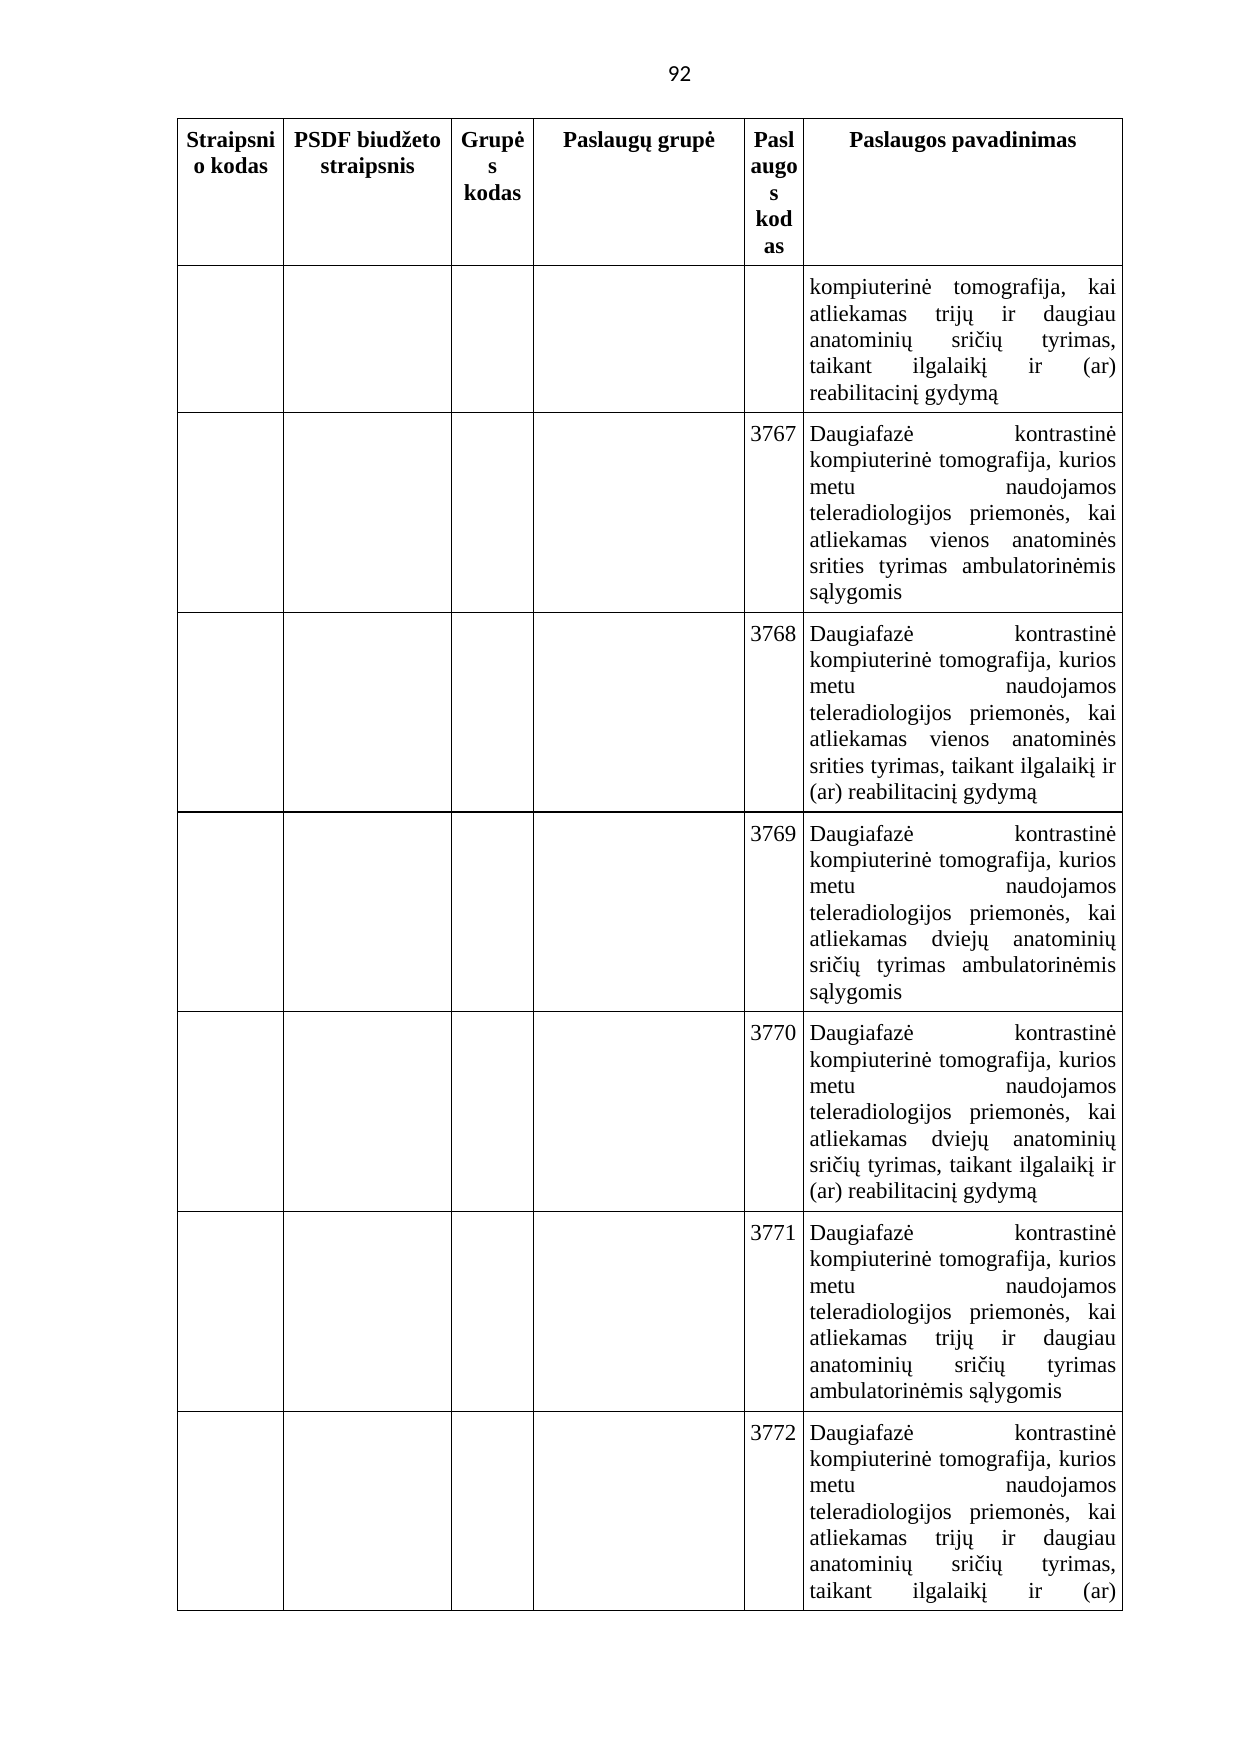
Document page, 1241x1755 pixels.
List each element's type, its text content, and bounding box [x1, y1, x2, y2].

table_cell 3767 [745, 413, 803, 612]
table_cell [284, 813, 451, 1011]
table_cell [452, 1412, 533, 1610]
table_cell Daugiafazė kontrastinė kompiuterinė tomografija, kurios metu naudojamos teleradiologijos priemonės, kai atliekamas dviejų anatominių sričių tyrimas ambulatorinėmis sąlygomis [804, 813, 1122, 1011]
table_cell [284, 1012, 451, 1211]
table_cell 3769 [745, 813, 803, 1011]
table_header Grupės kodas [452, 119, 533, 265]
table_header Paslaugos pavadinimas [804, 119, 1122, 265]
table_cell [178, 613, 283, 811]
table_cell [284, 613, 451, 811]
table_cell Daugiafazė kontrastinė kompiuterinė tomografija, kurios metu naudojamos teleradiologijos priemonės, kai atliekamas trijų ir daugiau anatominių sričių tyrimas, taikant ilgalaikį ir (ar) [804, 1412, 1122, 1610]
table_cell [452, 1212, 533, 1411]
table_cell [178, 413, 283, 612]
table_cell [178, 1212, 283, 1411]
table_cell [534, 813, 744, 1011]
table_cell [534, 1012, 744, 1211]
table_cell [452, 1012, 533, 1211]
table_cell [284, 266, 451, 412]
table_header PSDF biudžeto straipsnis [284, 119, 451, 265]
table_cell [534, 613, 744, 811]
table_cell 3768 [745, 613, 803, 811]
table_header Paslaugų grupė [534, 119, 744, 265]
table_cell [178, 813, 283, 1011]
table_cell [284, 1412, 451, 1610]
table_cell Daugiafazė kontrastinė kompiuterinė tomografija, kurios metu naudojamos teleradiologijos priemonės, kai atliekamas vienos anatominės srities tyrimas, taikant ilgalaikį ir (ar) reabilitacinį gydymą [804, 613, 1122, 811]
table_cell 3772 [745, 1412, 803, 1610]
table_cell [452, 813, 533, 1011]
table_cell [284, 413, 451, 612]
table_cell [452, 613, 533, 811]
table_cell kompiuterinė tomografija, kai atliekamas trijų ir daugiau anatominių sričių tyrimas, taikant ilgalaikį ir (ar) reabilitacinį gydymą [804, 266, 1122, 412]
table_cell Daugiafazė kontrastinė kompiuterinė tomografija, kurios metu naudojamos teleradiologijos priemonės, kai atliekamas vienos anatominės srities tyrimas ambulatorinėmis sąlygomis [804, 413, 1122, 612]
table_header Paslaugos kodas [745, 119, 803, 265]
table_cell [534, 1212, 744, 1411]
table_cell [178, 266, 283, 412]
table_header Straipsnio kodas [178, 119, 283, 265]
table_cell 3770 [745, 1012, 803, 1211]
table_cell Daugiafazė kontrastinė kompiuterinė tomografija, kurios metu naudojamos teleradiologijos priemonės, kai atliekamas dviejų anatominių sričių tyrimas, taikant ilgalaikį ir (ar) reabilitacinį gydymą [804, 1012, 1122, 1211]
table_cell 3771 [745, 1212, 803, 1411]
table_cell [452, 413, 533, 612]
table_cell [284, 1212, 451, 1411]
table_cell [178, 1412, 283, 1610]
table_cell [452, 266, 533, 412]
table_cell [534, 1412, 744, 1610]
table_cell [745, 266, 803, 412]
table_cell Daugiafazė kontrastinė kompiuterinė tomografija, kurios metu naudojamos teleradiologijos priemonės, kai atliekamas trijų ir daugiau anatominių sričių tyrimas ambulatorinėmis sąlygomis [804, 1212, 1122, 1411]
table_cell [178, 1012, 283, 1211]
table_cell [534, 266, 744, 412]
table_cell [534, 413, 744, 612]
